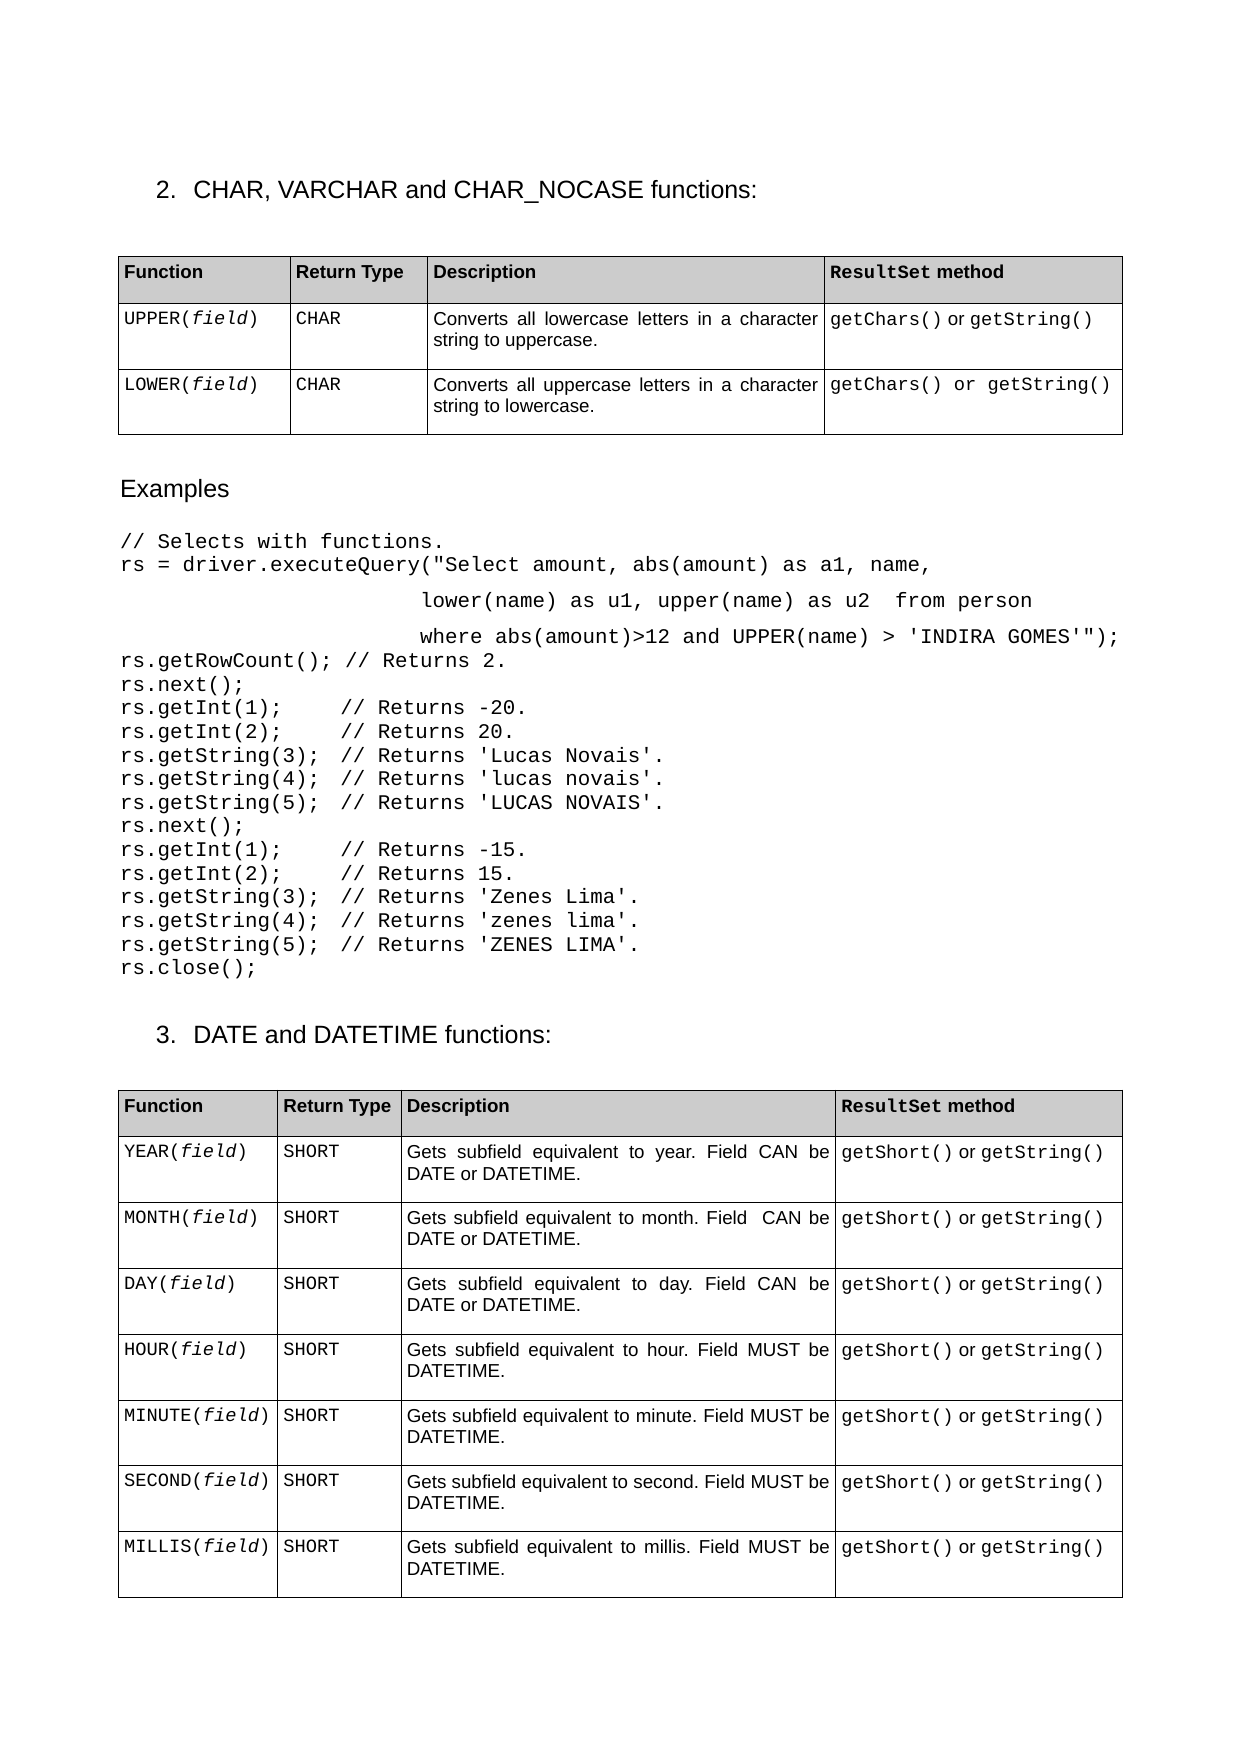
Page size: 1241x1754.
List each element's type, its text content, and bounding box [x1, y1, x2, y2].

table_cell getChars() or getString() [825, 370, 1122, 434]
table_cell Gets subfield equivalent to second. Field MUST be DATETIME. [402, 1466, 835, 1531]
table_cell SHORT [278, 1137, 401, 1202]
table_cell MILLIS(field) [119, 1532, 277, 1597]
table_cell Gets subfield equivalent to year. Field CAN be DATE or DATETIME. [402, 1137, 835, 1202]
table_cell MONTH(field) [119, 1203, 277, 1268]
table_cell SHORT [278, 1532, 401, 1597]
table_cell getShort() or getString() [836, 1532, 1122, 1597]
table_cell SHORT [278, 1269, 401, 1334]
table_header Description [428, 257, 824, 303]
table_cell MINUTE(field) [119, 1401, 277, 1465]
table_cell Gets subfield equivalent to millis. Field MUST be DATETIME. [402, 1532, 835, 1597]
table_header Return Type [291, 257, 427, 303]
table_cell SECOND(field) [119, 1466, 277, 1531]
table_cell getShort() or getString() [836, 1401, 1122, 1465]
table_header Description [402, 1091, 835, 1136]
table_cell UPPER(field) [119, 304, 290, 368]
table_cell LOWER(field) [119, 370, 290, 434]
list CHAR, VARCHAR and CHAR_NOCASE functions: [156, 176, 1122, 203]
table_cell Gets subfield equivalent to day. Field CAN be DATE or DATETIME. [402, 1269, 835, 1334]
table_cell getShort() or getString() [836, 1203, 1122, 1268]
table_cell Gets subfield equivalent to hour. Field MUST be DATETIME. [402, 1335, 835, 1399]
table_cell SHORT [278, 1466, 401, 1531]
table_cell DAY(field) [119, 1269, 277, 1334]
table_cell SHORT [278, 1401, 401, 1465]
list lower(name) as u1, upper(name) as u2 from person [82, 590, 1122, 614]
table_cell getShort() or getString() [836, 1137, 1122, 1202]
table_cell YEAR(field) [119, 1137, 277, 1202]
table_header Return Type [278, 1091, 401, 1136]
table_header ResultSet method [825, 257, 1122, 303]
list DATE and DATETIME functions: [156, 1021, 1122, 1077]
table_cell CHAR [291, 304, 427, 368]
table_cell Gets subfield equivalent to month. Field CAN be DATE or DATETIME. [402, 1203, 835, 1268]
table_cell Converts all lowercase letters in a character string to uppercase. [428, 304, 824, 368]
table_cell getShort() or getString() [836, 1335, 1122, 1399]
table_cell SHORT [278, 1335, 401, 1399]
list Examples // Selects with functions. rs = driver.executeQuery("Select amount, abs(amount) as a1, name, [82, 475, 1122, 578]
list where abs(amount)>12 and UPPER(name) > 'INDIRA GOMES'"); rs.getRowCount(); // Returns 2. rs.next(); rs.getInt(1); // Returns -20. rs.getInt(2); // Returns 20. rs.getString(3); // Returns 'Lucas Novais'. rs.getString(4); // Returns 'lucas novais'. rs.getString(5); // Returns 'LUCAS NOVAIS'. rs.next(); rs.getInt(1); // Returns -15. rs.getInt(2); // Returns 15. rs.getString(3); // Returns 'Zenes Lima'. rs.getString(4); // Returns 'zenes lima'. rs.getString(5); // Returns 'ZENES LIMA'. rs.close(); [82, 626, 1122, 1009]
table_cell getChars() or getString() [825, 304, 1122, 368]
table_cell Converts all uppercase letters in a character string to lowercase. [428, 370, 824, 434]
table_cell SHORT [278, 1203, 401, 1268]
table_header Function [119, 257, 290, 303]
table_cell Gets subfield equivalent to minute. Field MUST be DATETIME. [402, 1401, 835, 1465]
table_cell getShort() or getString() [836, 1466, 1122, 1531]
table_cell HOUR(field) [119, 1335, 277, 1399]
table_header ResultSet method [836, 1091, 1122, 1136]
table_cell getShort() or getString() [836, 1269, 1122, 1334]
table_header Function [119, 1091, 277, 1136]
table_cell CHAR [291, 370, 427, 434]
